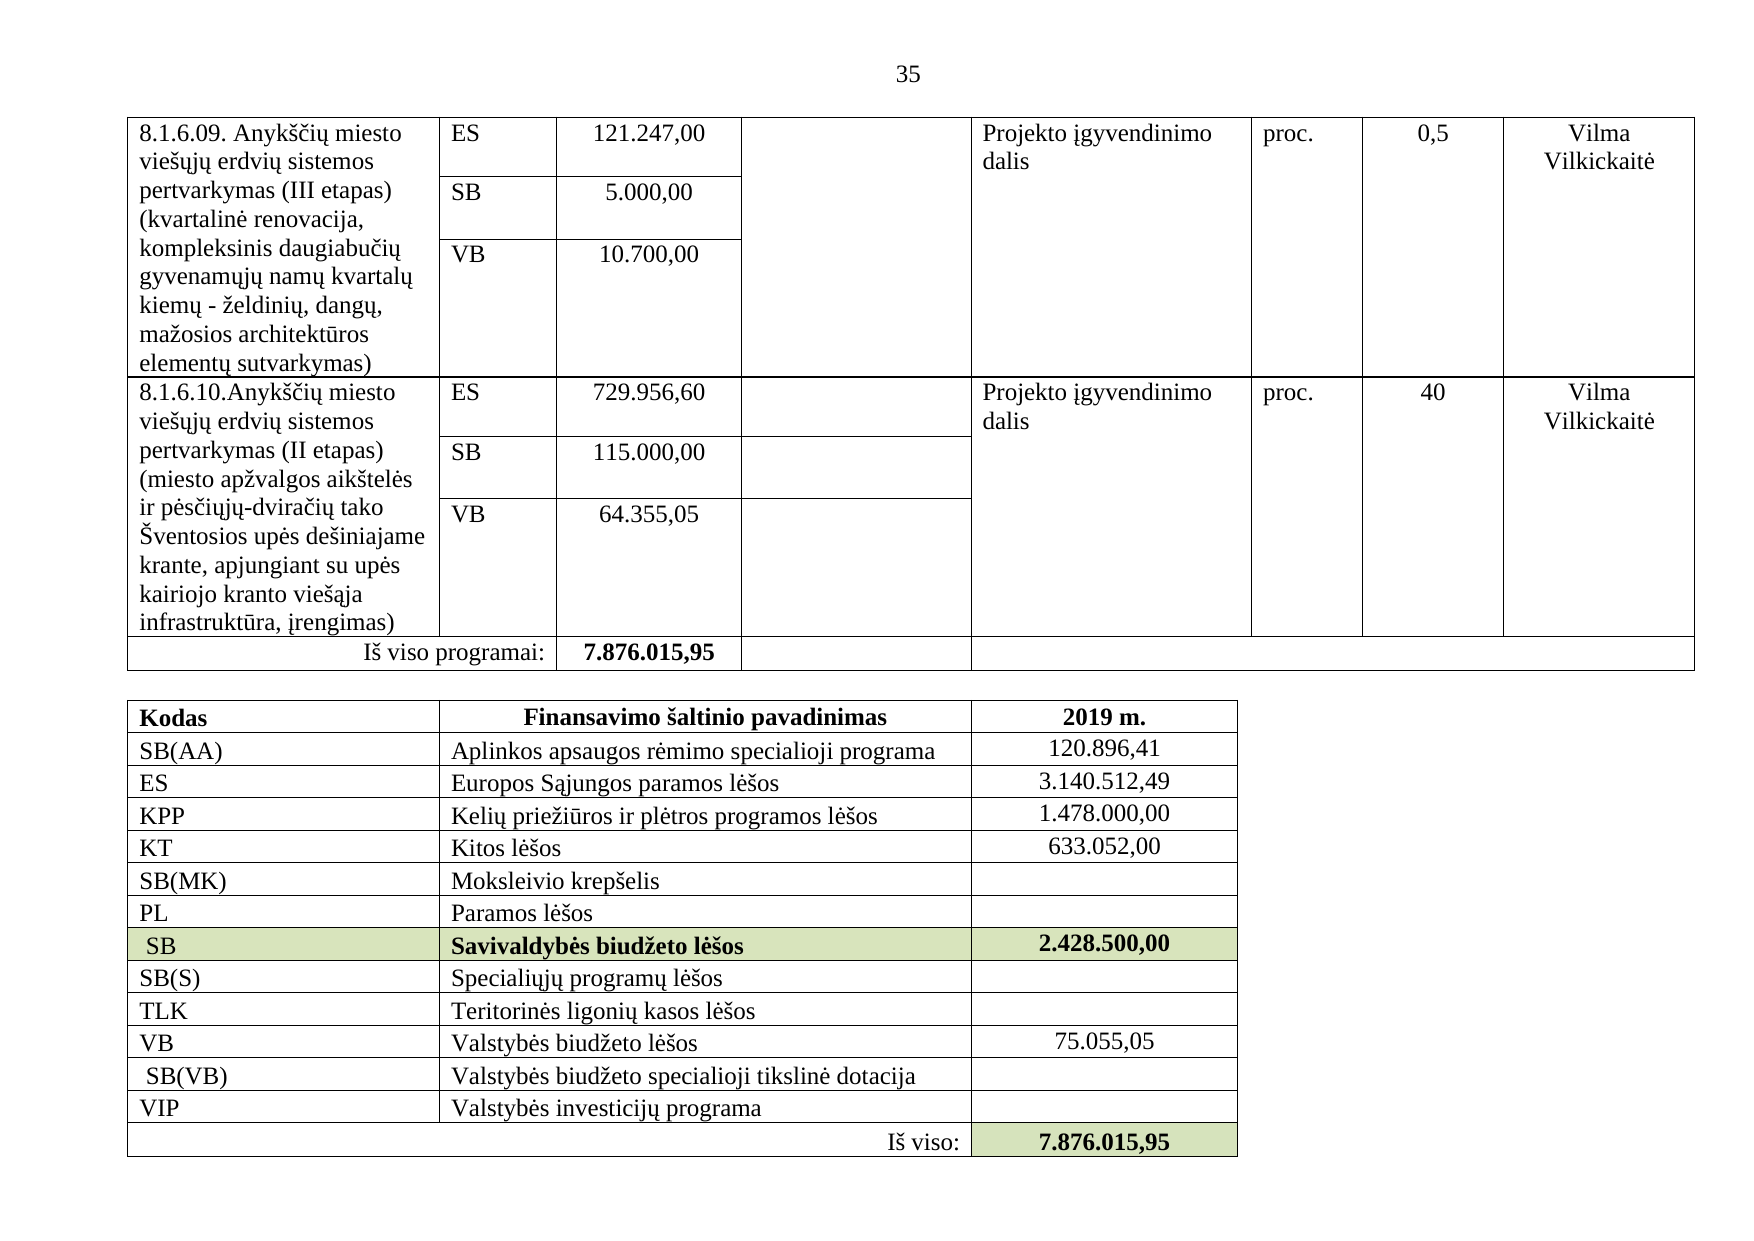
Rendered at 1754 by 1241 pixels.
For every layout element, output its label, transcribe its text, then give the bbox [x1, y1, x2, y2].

table_cell SB [128, 928, 439, 960]
table_cell Iš viso: [128, 1123, 971, 1156]
table_cell [742, 378, 971, 436]
table_cell 40 [1363, 378, 1503, 636]
table_cell 1.478.000,00 [972, 798, 1237, 830]
table_cell VB [128, 1026, 439, 1057]
table_cell 5.000,00 [557, 177, 741, 238]
table_cell VIP [128, 1091, 439, 1122]
table_cell ES [440, 118, 556, 176]
table_cell ES [128, 766, 439, 797]
table_cell Valstybės investicijų programa [440, 1091, 971, 1122]
table_cell SB(VB) [128, 1058, 439, 1090]
table_cell Vilma Vilkickaitė [1504, 118, 1694, 376]
table_cell 115.000,00 [557, 437, 741, 498]
table_cell 633.052,00 [972, 831, 1237, 862]
table_cell VB [440, 240, 556, 376]
table_cell Europos Sąjungos paramos lėšos [440, 766, 971, 797]
table_cell Valstybės biudžeto lėšos [440, 1026, 971, 1057]
table_cell [972, 863, 1237, 895]
table_cell 3.140.512,49 [972, 766, 1237, 797]
table_cell Vilma Vilkickaitė [1504, 378, 1694, 636]
table_cell [742, 637, 971, 670]
table_header Finansavimo šaltinio pavadinimas [440, 701, 971, 732]
table_cell PL [128, 896, 439, 927]
table_cell SB [440, 177, 556, 238]
table_cell [972, 896, 1237, 927]
table_cell Aplinkos apsaugos rėmimo specialioji programa [440, 733, 971, 765]
table_header 2019 m. [972, 701, 1237, 732]
table_cell KT [128, 831, 439, 862]
table_cell proc. [1252, 378, 1362, 636]
table_cell 729.956,60 [557, 378, 741, 436]
table_cell 8.1.6.10.Anykščių miesto viešųjų erdvių sistemos pertvarkymas (II etapas) (miesto apžvalgos aikštelės ir pėsčiųjų-dviračių tako Šventosios upės dešiniajame krante, apjungiant su upės kairiojo kranto viešąja infrastruktūra, įrengimas) [128, 378, 439, 636]
table_cell VB [440, 499, 556, 636]
table_cell [742, 437, 971, 498]
table_cell Kelių priežiūros ir plėtros programos lėšos [440, 798, 971, 830]
table_cell [972, 637, 1694, 670]
table_cell 64.355,05 [557, 499, 741, 636]
table_cell SB(AA) [128, 733, 439, 765]
table_cell [972, 1058, 1237, 1090]
table_cell ES [440, 378, 556, 436]
table_cell Teritorinės ligonių kasos lėšos [440, 993, 971, 1025]
table_cell 8.1.6.09. Anykščių miesto viešųjų erdvių sistemos pertvarkymas (III etapas) (kvartalinė renovacija, kompleksinis daugiabučių gyvenamųjų namų kvartalų kiemų - želdinių, dangų, mažosios architektūros elementų sutvarkymas) [128, 118, 439, 376]
table_cell [742, 499, 971, 636]
table_cell [972, 961, 1237, 992]
table_cell Kitos lėšos [440, 831, 971, 862]
table_cell 120.896,41 [972, 733, 1237, 765]
table_cell Paramos lėšos [440, 896, 971, 927]
table_cell Projekto įgyvendinimo dalis [972, 378, 1251, 636]
table_cell Projekto įgyvendinimo dalis [972, 118, 1251, 376]
table_cell [972, 1091, 1237, 1122]
table_cell KPP [128, 798, 439, 830]
table_header Kodas [128, 701, 439, 732]
table_cell SB(S) [128, 961, 439, 992]
table_cell [972, 993, 1237, 1025]
table_cell 7.876.015,95 [972, 1123, 1237, 1156]
table_cell Iš viso programai: [128, 637, 556, 670]
table_cell [742, 118, 971, 376]
table_cell 2.428.500,00 [972, 928, 1237, 960]
table_cell 0,5 [1363, 118, 1503, 376]
table_cell Valstybės biudžeto specialioji tikslinė dotacija [440, 1058, 971, 1090]
table_cell Savivaldybės biudžeto lėšos [440, 928, 971, 960]
table_cell SB [440, 437, 556, 498]
table_cell Moksleivio krepšelis [440, 863, 971, 895]
table_cell 121.247,00 [557, 118, 741, 176]
table_cell TLK [128, 993, 439, 1025]
table_cell 75.055,05 [972, 1026, 1237, 1057]
table_cell proc. [1252, 118, 1362, 376]
table_cell SB(MK) [128, 863, 439, 895]
table_cell 10.700,00 [557, 240, 741, 376]
table_cell 7.876.015,95 [557, 637, 741, 670]
table_cell Specialiųjų programų lėšos [440, 961, 971, 992]
